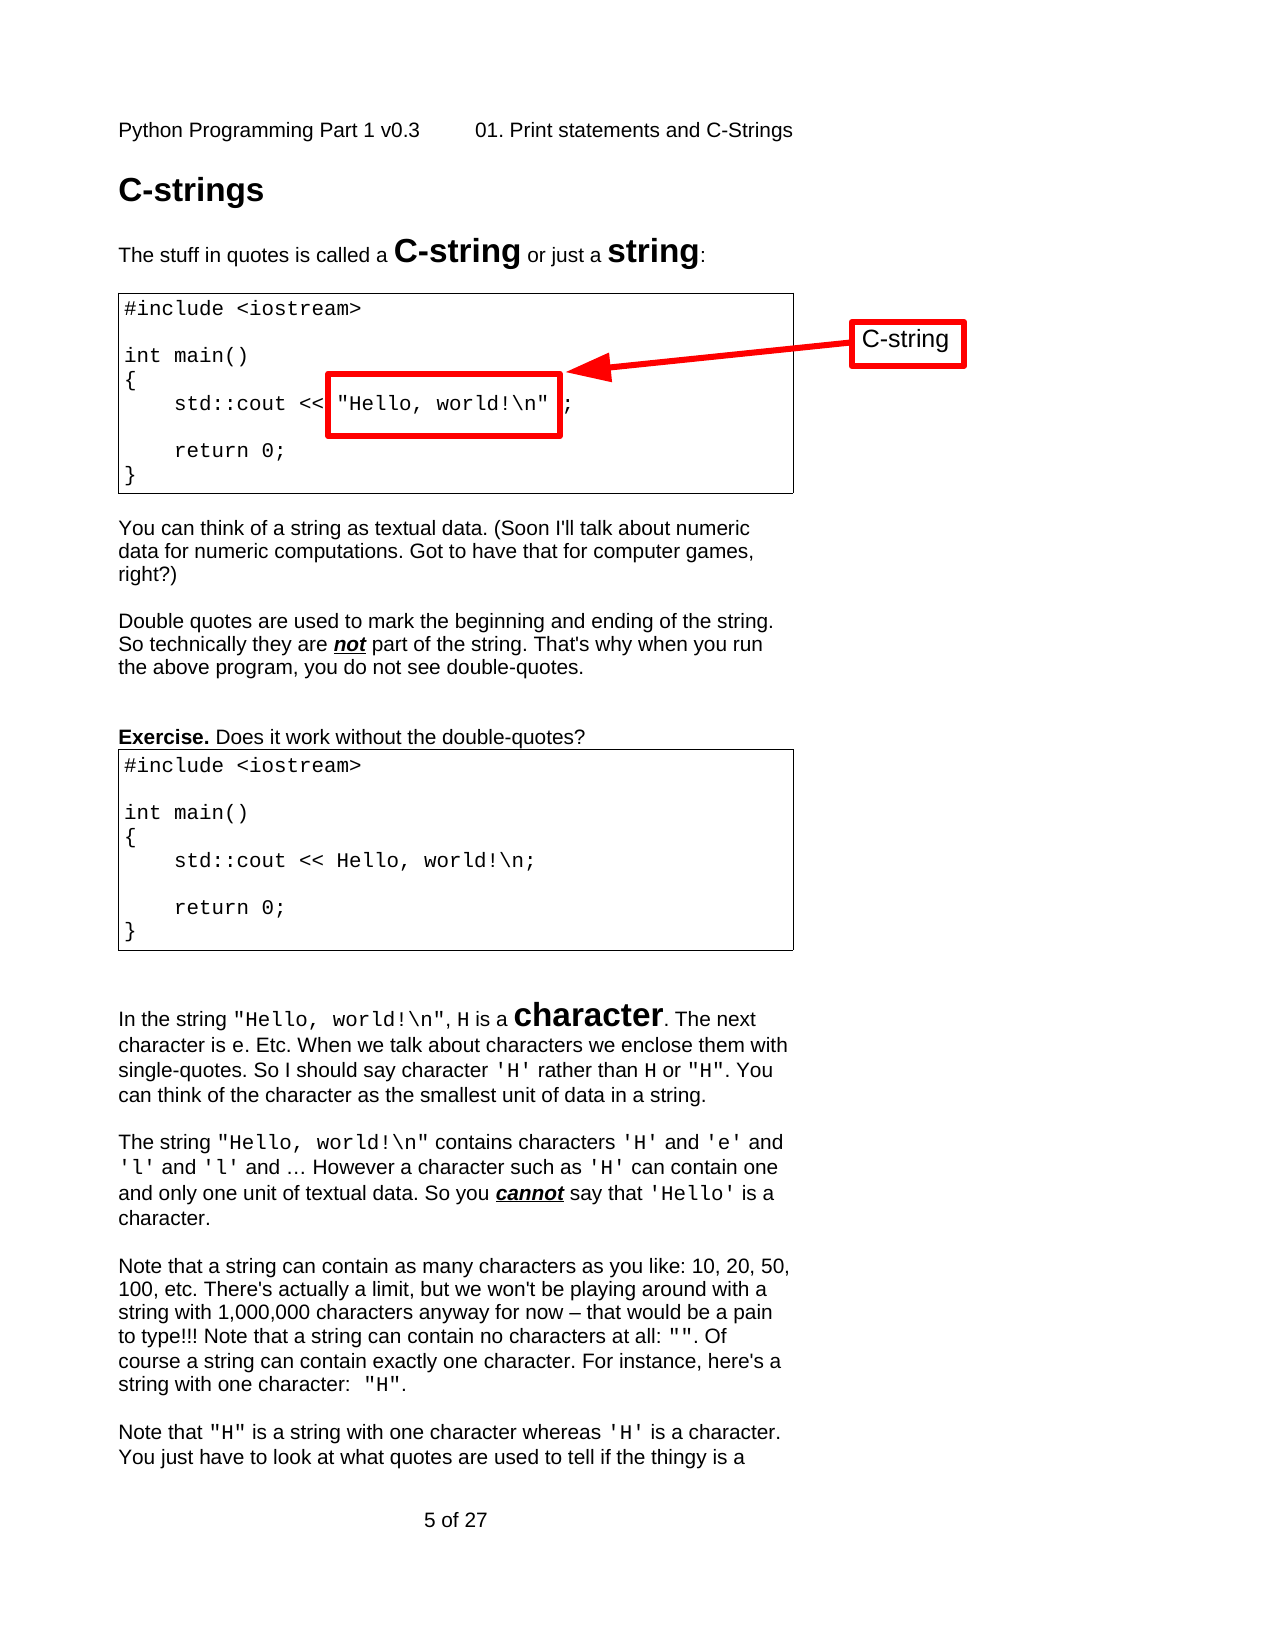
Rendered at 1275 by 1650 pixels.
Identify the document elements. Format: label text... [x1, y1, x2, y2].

text Note that a string can contain as many characters as you like: 10, 20, 50, 100, etc. There's actually a limit, but we won't be playing around with a string with 1,000,000 characters anyway for now – that would be a pain to type!!! Note that a string can contain no characters at all: "". Of course a string can contain exactly one character. For instance, here's a string with one character: "H". [118, 1254, 793, 1398]
text Double quotes are used to mark the beginning and ending of the string. So technically they are not part of the string. That's why when you run the above program, you do not see double-quotes. [118, 609, 793, 679]
text Note that "H" is a string with one character whereas 'H' is a character. You just have to look at what quotes are used to tell if the thingy is a [118, 1421, 793, 1469]
text The string "Hello, world!\n" contains characters 'H' and 'e' and 'l' and 'l' and … However a character such as 'H' can contain one and only one unit of textual data. So you cannot say that 'Hello' is a character. [118, 1131, 793, 1231]
text C-strings [118, 171, 793, 209]
text The stuff in quotes is called a C-string or just a string: [118, 232, 793, 269]
table_header #include <iostream> int main() { std::cout << "Hello, world!\n" ; return 0; } [119, 294, 793, 493]
table_header #include <iostream> int main() { std::cout << Hello, world!\n; return 0; } [119, 750, 793, 950]
text You can think of a string as textual data. (Soon I'll talk about numeric data for numeric computations. Got to have that for computer games, right?) [118, 516, 793, 586]
text Exercise. Does it work without the double-quotes? [118, 726, 793, 749]
text In the string "Hello, world!\n", H is a character. The next character is e. Etc. When we talk about characters we enclose them with single-quotes. So I should say character 'H' rather than H or "H". You can think of the character as the smallest unit of data in a string. [118, 996, 793, 1107]
